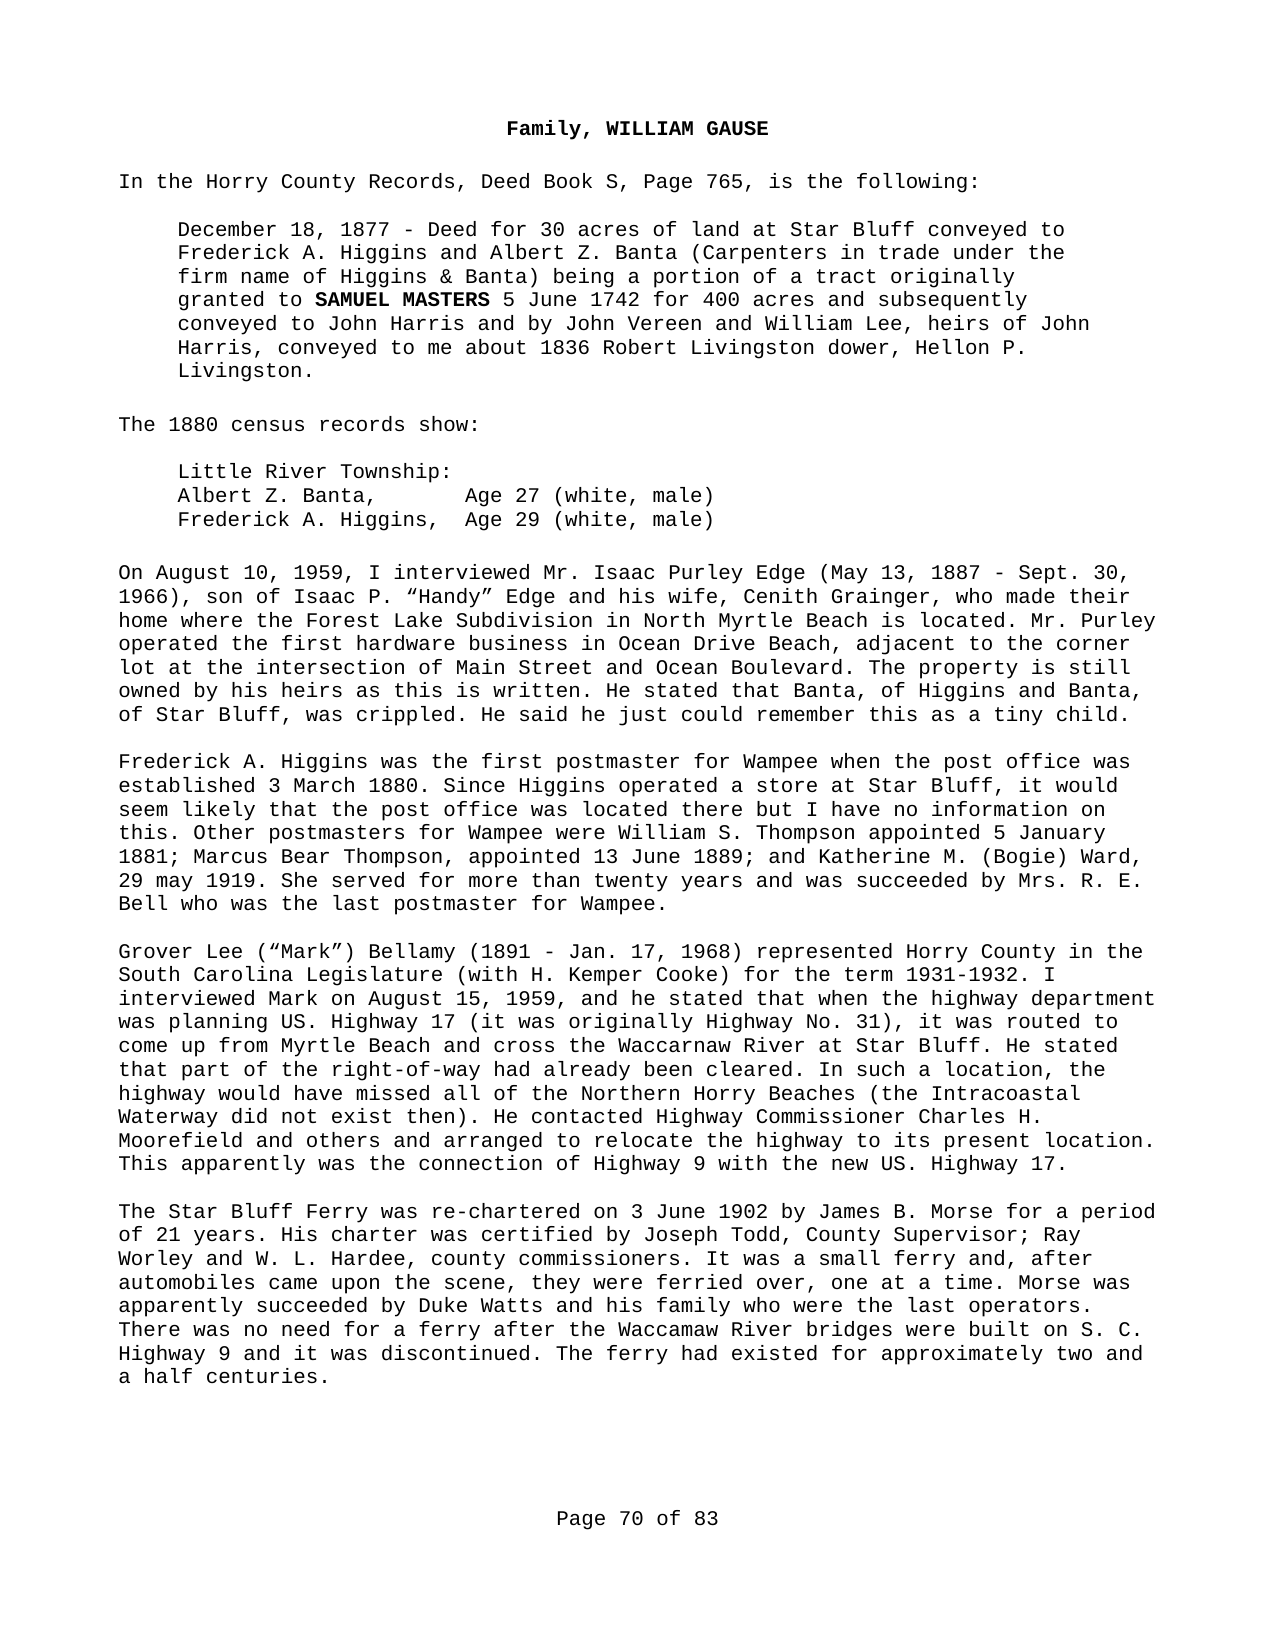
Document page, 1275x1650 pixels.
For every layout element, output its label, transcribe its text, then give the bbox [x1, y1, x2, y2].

text Frederick A. Higgins was the first postmaster for Wampee when the post office was established 3 March 1880. Since Higgins operated a store at Star Bluff, it would seem likely that the post office was located there but I have no information on this. Other postmasters for Wampee were William S. Thompson appointed 5 January 1881; Marcus Bear Thompson, appointed 13 June 1889; and Katherine M. (Bogie) Ward, 29 may 1919. She served for more than twenty years and was succeeded by Mrs. R. E. Bell who was the last postmaster for Wampee. [118, 751, 1157, 917]
text Little River Township: [177, 461, 1098, 485]
text Albert Z. Banta, Age 27 (white, male) [177, 485, 1098, 509]
text Frederick A. Higgins, Age 29 (white, male) [177, 509, 1098, 532]
text The 1880 census records show: [118, 414, 1157, 438]
text On August 10, 1959, I interviewed Mr. Isaac Purley Edge (May 13, 1887 - Sept. 30, 1966), son of Isaac P. “Handy” Edge and his wife, Cenith Grainger, who made their home where the Forest Lake Subdivision in North Myrtle Beach is located. Mr. Purley operated the first hardware business in Ocean Drive Beach, adjacent to the corner lot at the intersection of Main Street and Ocean Boulevard. The property is still owned by his heirs as this is written. He stated that Banta, of Higgins and Banta, of Star Bluff, was crippled. He said he just could remember this as a tiny child. [118, 562, 1157, 728]
text Grover Lee (“Mark”) Bellamy (1891 - Jan. 17, 1968) represented Horry County in the South Carolina Legislature (with H. Kemper Cooke) for the term 1931-1932. I interviewed Mark on August 15, 1959, and he stated that when the highway department was planning US. Highway 17 (it was originally Highway No. 31), it was routed to come up from Myrtle Beach and cross the Waccarnaw River at Star Bluff. He stated that part of the right-of-way had already been cleared. In such a location, the highway would have missed all of the Northern Horry Beaches (the Intracoastal Waterway did not exist then). He contacted Highway Commissioner Charles H. Moorefield and others and arranged to relocate the highway to its present location. This apparently was the connection of Highway 9 with the new US. Highway 17. [118, 941, 1157, 1177]
text In the Horry County Records, Deed Book S, Page 765, is the following: [118, 171, 1157, 195]
text The Star Bluff Ferry was re-chartered on 3 June 1902 by James B. Morse for a period of 21 years. His charter was certified by Joseph Todd, County Supervisor; Ray Worley and W. L. Hardee, county commissioners. It was a small ferry and, after automobiles came upon the scene, they were ferried over, one at a time. Morse was apparently succeeded by Duke Watts and his family who were the last operators. There was no need for a ferry after the Waccamaw River bridges were built on S. C. Highway 9 and it was discontinued. The ferry had existed for approximately two and a half centuries. [118, 1201, 1157, 1390]
text December 18, 1877 - Deed for 30 acres of land at Star Bluff conveyed to Frederick A. Higgins and Albert Z. Banta (Carpenters in trade under the firm name of Higgins & Banta) being a portion of a tract originally granted to Samuel Masters 5 June 1742 for 400 acres and subsequently conveyed to John Harris and by John Vereen and William Lee, heirs of John Harris, conveyed to me about 1836 Robert Livingston dower, Hellon P. Livingston. [177, 218, 1098, 384]
